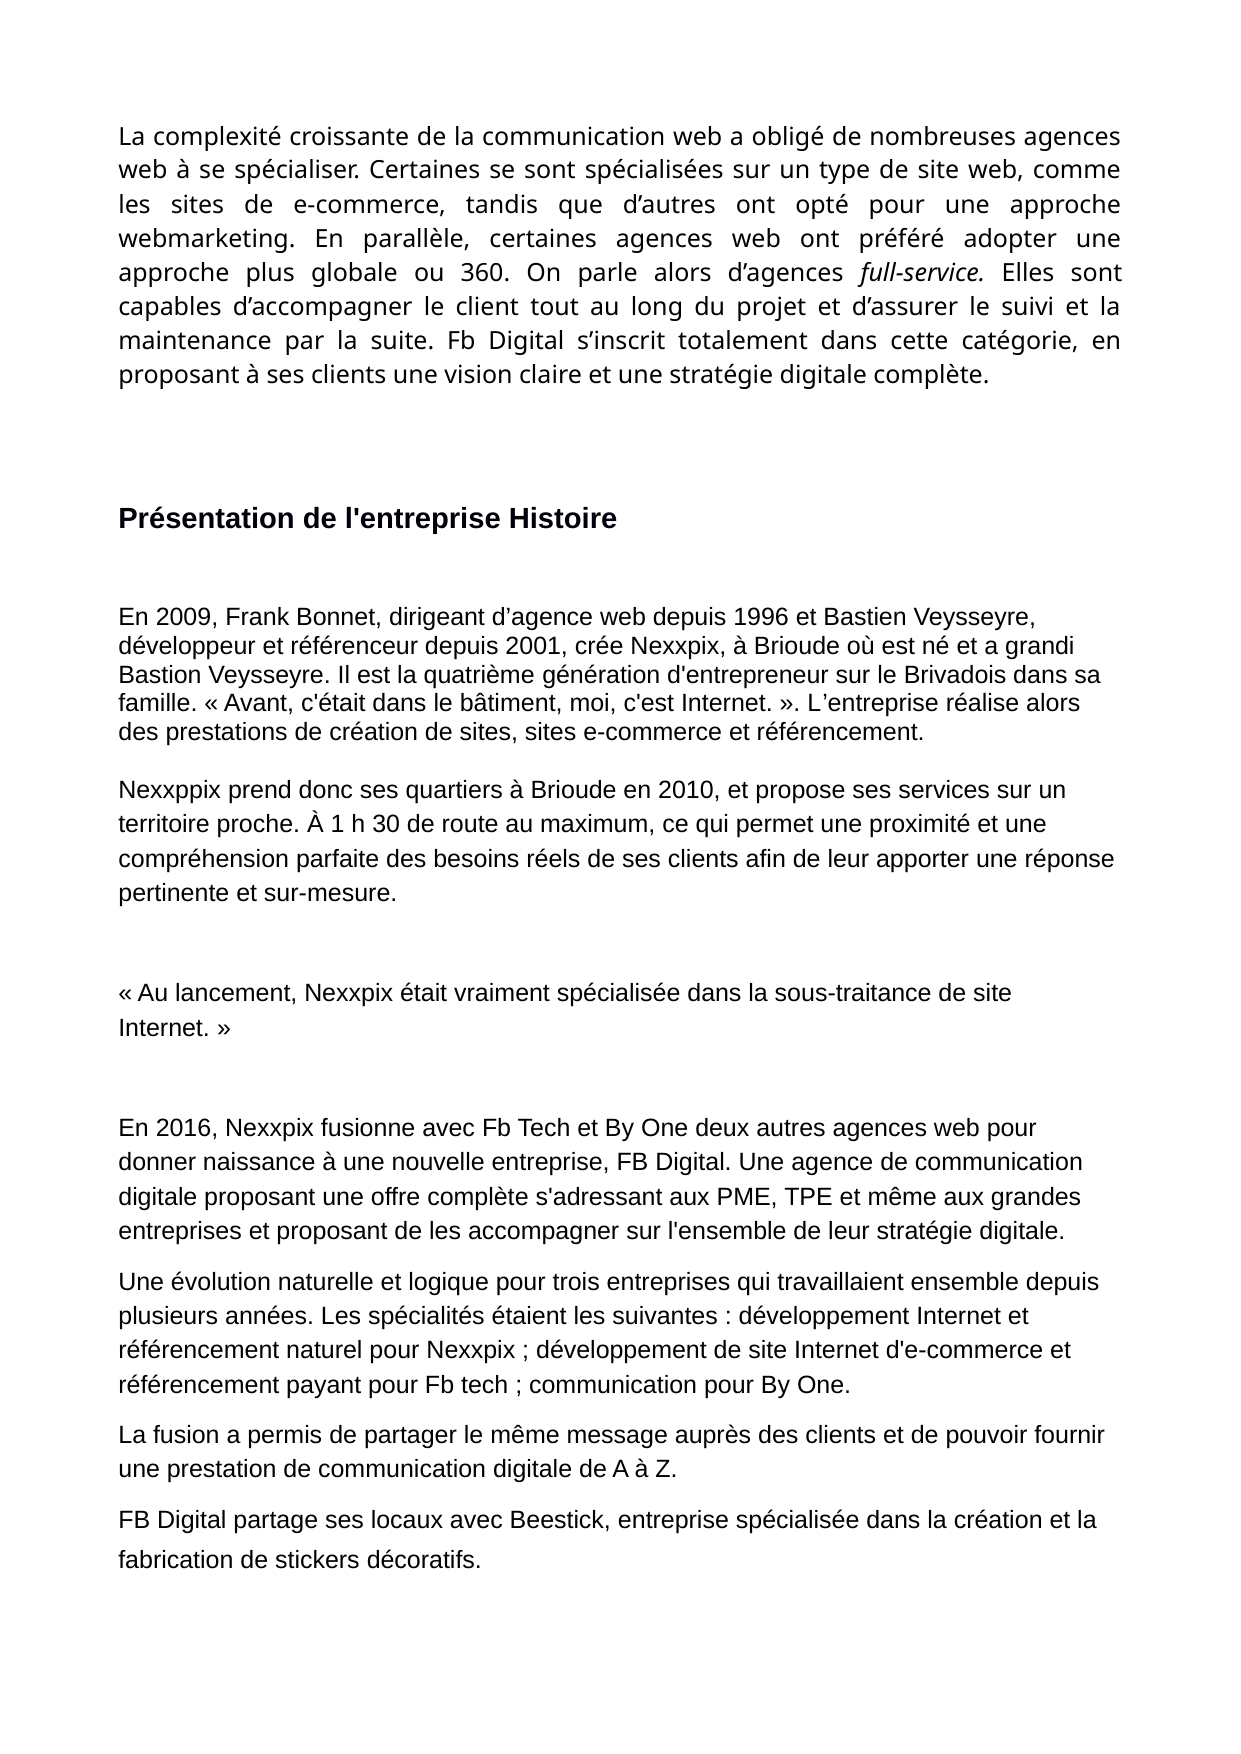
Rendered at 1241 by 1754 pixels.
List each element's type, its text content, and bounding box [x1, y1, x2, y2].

text FB Digital partage ses locaux avec Beestick, entreprise spécialisée dans la création et la fabrication de stickers décoratifs. [118, 1504, 1122, 1573]
text Présentation de l'entreprise Histoire [118, 501, 1122, 535]
text Une évolution naturelle et logique pour trois entreprises qui travaillaient ensemble depuis plusieurs années. Les spécialités étaient les suivantes : développement Internet et référencement naturel pour Nexxpix ; développement de site Internet d'e-commerce et référencement payant pour Fb tech ; communication pour By One. [118, 1266, 1122, 1399]
text « Au lancement, Nexxpix était vraiment spécialisée dans la sous-traitance de site Internet. » [118, 978, 1122, 1041]
text La complexité croissante de la communication web a obligé de nombreuses agences web à se spécialiser. Certaines se sont spécialisées sur un type de site web, comme les sites de e-commerce, tandis que d’autres ont opté pour une approche webmarketing. En parallèle, certaines agences web ont préféré adopter une approche plus globale ou 360. On parle alors d’agences full-service. Elles sont capables d’accompagner le client tout au long du projet et d’assurer le suivi et la maintenance par la suite. Fb Digital s’inscrit totalement dans cette catégorie, en proposant à ses clients une vision claire et une stratégie digitale complète. [118, 118, 1122, 391]
text La fusion a permis de partager le même message auprès des clients et de pouvoir fournir une prestation de communication digitale de A à Z. [118, 1420, 1122, 1483]
text Nexxppix prend donc ses quartiers à Brioude en 2010, et propose ses services sur un territoire proche. À 1 h 30 de route au maximum, ce qui permet une proximité et une compréhension parfaite des besoins réels de ses clients afin de leur apporter une réponse pertinente et sur-mesure. [118, 774, 1122, 907]
text En 2009, Frank Bonnet, dirigeant d’agence web depuis 1996 et Bastien Veysseyre, développeur et référenceur depuis 2001, crée Nexxpix, à Brioude où est né et a grandi Bastion Veysseyre. Il est la quatrième génération d'entrepreneur sur le Brivadois dans sa famille. « Avant, c'était dans le bâtiment, moi, c'est Internet. ». L’entreprise réalise alors des prestations de création de sites, sites e-commerce et référencement. [118, 602, 1122, 746]
text En 2016, Nexxpix fusionne avec Fb Tech et By One deux autres agences web pour donner naissance à une nouvelle entreprise, FB Digital. Une agence de communication digitale proposant une offre complète s'adressant aux PME, TPE et même aux grandes entreprises et proposant de les accompagner sur l'ensemble de leur stratégie digitale. [118, 1113, 1122, 1245]
